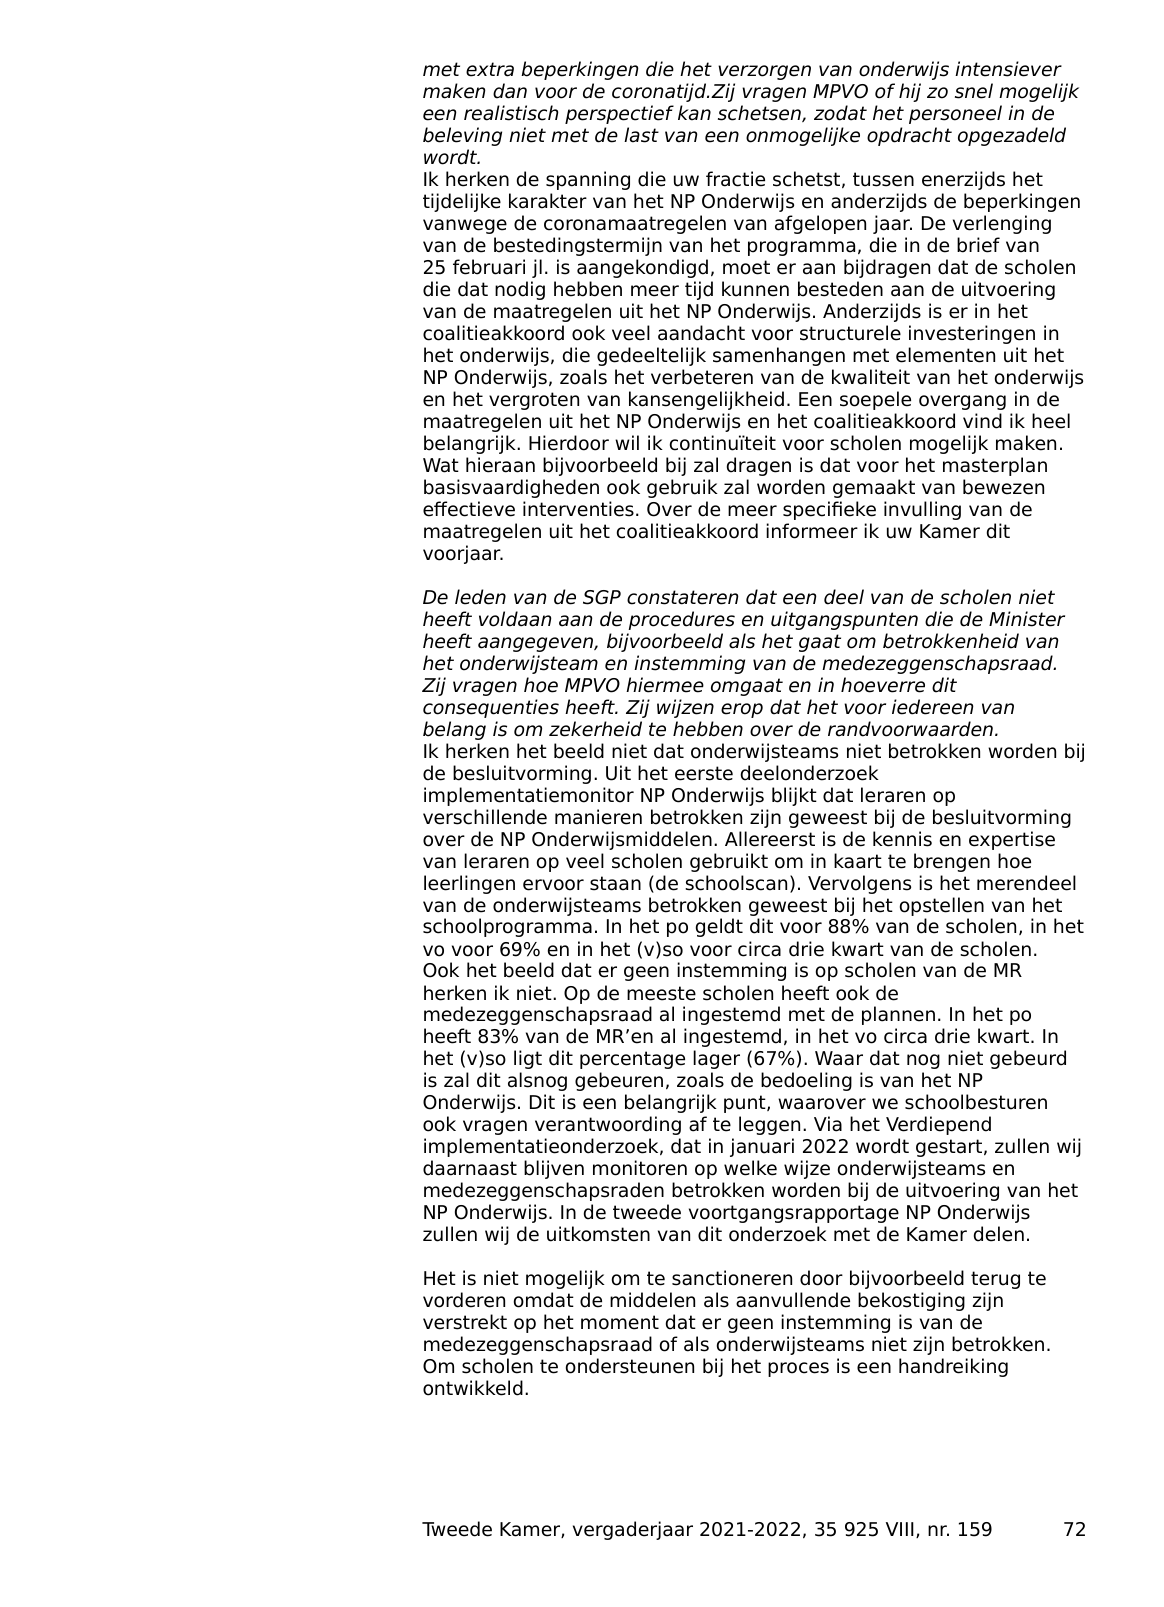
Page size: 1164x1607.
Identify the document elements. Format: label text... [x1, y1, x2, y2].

text De leden van de SGP constateren dat een deel van de scholen niet heeft voldaan aan de procedures en uitgangspunten die de Minister heeft aangegeven, bijvoorbeeld als het gaat om betrokkenheid van het onderwijsteam en instemming van de medezeggenschapsraad. Zij vragen hoe MPVO hiermee omgaat en in hoeverre dit consequenties heeft. Zij wijzen erop dat het voor iedereen van belang is om zekerheid te hebben over de randvoorwaarden. [422, 587, 1087, 741]
text Ik herken het beeld niet dat onderwijsteams niet betrokken worden bij de besluitvorming. Uit het eerste deelonderzoek implementatiemonitor NP Onderwijs blijkt dat leraren op verschillende manieren betrokken zijn geweest bij de besluitvorming over de NP Onderwijsmiddelen. Allereerst is de kennis en expertise van leraren op veel scholen gebruikt om in kaart te brengen hoe leerlingen ervoor staan (de schoolscan). Vervolgens is het merendeel van de onderwijsteams betrokken geweest bij het opstellen van het schoolprogramma. In het po geldt dit voor 88% van de scholen, in het vo voor 69% en in het (v)so voor circa drie kwart van de scholen. [422, 741, 1087, 960]
text Het is niet mogelijk om te sanctioneren door bijvoorbeeld terug te vorderen omdat de middelen als aanvullende bekostiging zijn verstrekt op het moment dat er geen instemming is van de medezeggenschapsraad of als onderwijsteams niet zijn betrokken. Om scholen te ondersteunen bij het proces is een handreiking ontwikkeld. [422, 1268, 1087, 1400]
text met extra beperkingen die het verzorgen van onderwijs intensiever maken dan voor de coronatijd.Zij vragen MPVO of hij zo snel mogelijk een realistisch perspectief kan schetsen, zodat het personeel in de beleving niet met de last van een onmogelijke opdracht opgezadeld wordt. [422, 59, 1087, 169]
text Ik herken de spanning die uw fractie schetst, tussen enerzijds het tijdelijke karakter van het NP Onderwijs en anderzijds de beperkingen vanwege de coronamaatregelen van afgelopen jaar. De verlenging van de bestedingstermijn van het programma, die in de brief van 25 februari jl. is aangekondigd, moet er aan bijdragen dat de scholen die dat nodig hebben meer tijd kunnen besteden aan de uitvoering van de maatregelen uit het NP Onderwijs. Anderzijds is er in het coalitieakkoord ook veel aandacht voor structurele investeringen in het onderwijs, die gedeeltelijk samenhangen met elementen uit het NP Onderwijs, zoals het verbeteren van de kwaliteit van het onderwijs en het vergroten van kansengelijkheid. Een soepele overgang in de maatregelen uit het NP Onderwijs en het coalitieakkoord vind ik heel belangrijk. Hierdoor wil ik continuïteit voor scholen mogelijk maken. Wat hieraan bijvoorbeeld bij zal dragen is dat voor het masterplan basisvaardigheden ook gebruik zal worden gemaakt van bewezen effectieve interventies. Over de meer specifieke invulling van de maatregelen uit het coalitieakkoord informeer ik uw Kamer dit voorjaar. [422, 169, 1087, 564]
text Ook het beeld dat er geen instemming is op scholen van de MR herken ik niet. Op de meeste scholen heeft ook de medezeggenschapsraad al ingestemd met de plannen. In het po heeft 83% van de MR’en al ingestemd, in het vo circa drie kwart. In het (v)so ligt dit percentage lager (67%). Waar dat nog niet gebeurd is zal dit alsnog gebeuren, zoals de bedoeling is van het NP Onderwijs. Dit is een belangrijk punt, waarover we schoolbesturen ook vragen verantwoording af te leggen. Via het Verdiepend implementatieonderzoek, dat in januari 2022 wordt gestart, zullen wij daarnaast blijven monitoren op welke wijze onderwijsteams en medezeggenschapsraden betrokken worden bij de uitvoering van het NP Onderwijs. In de tweede voortgangsrapportage NP Onderwijs zullen wij de uitkomsten van dit onderzoek met de Kamer delen. [422, 960, 1087, 1246]
